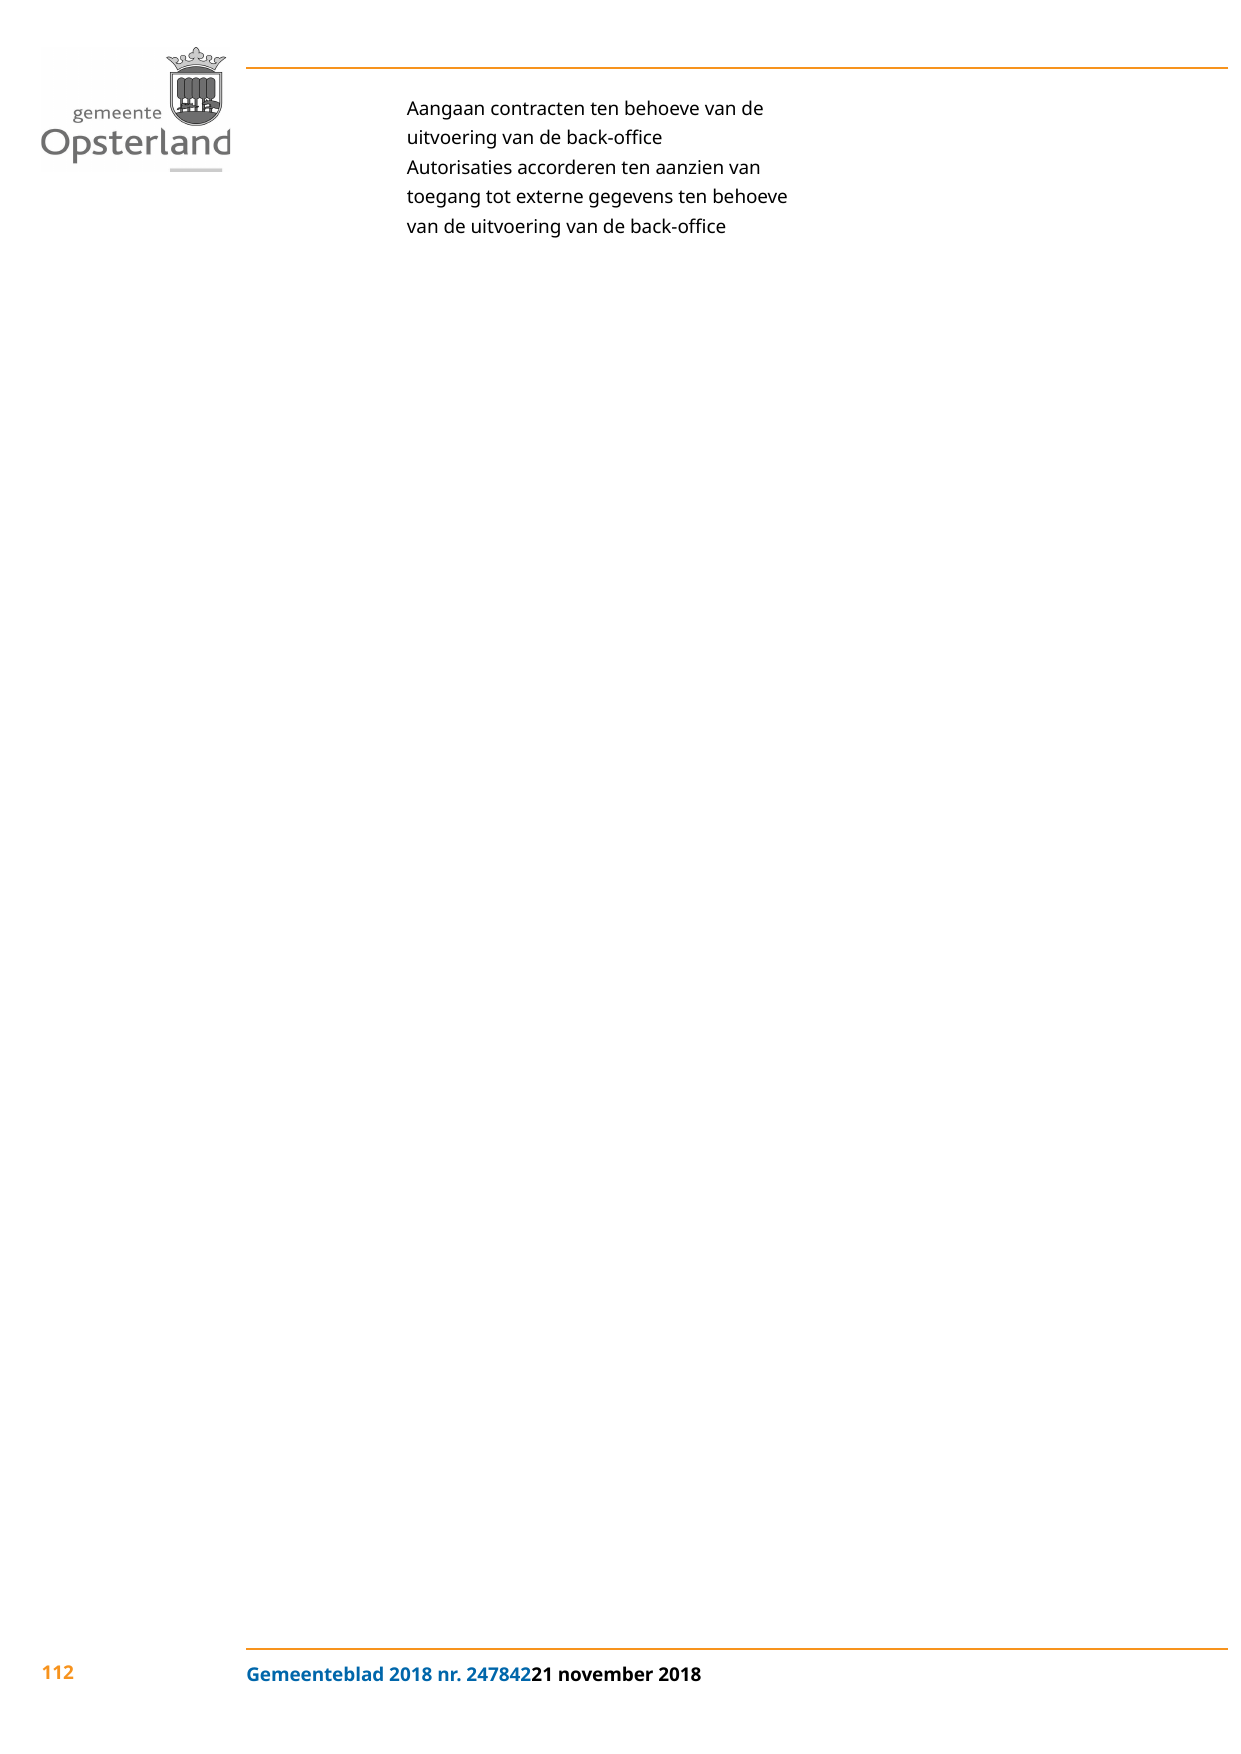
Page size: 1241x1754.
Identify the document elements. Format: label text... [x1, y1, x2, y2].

table_cell [800, 95, 958, 268]
table_cell [959, 95, 1152, 268]
table_cell [248, 95, 407, 268]
picture [41, 47, 231, 172]
table_cell Aangaan contracten ten behoeve van de uitvoering van de back-office Autorisaties accorderen ten aanzien van toegang tot externe gegevens ten behoeve van de uitvoering van de back-office [407, 95, 800, 268]
